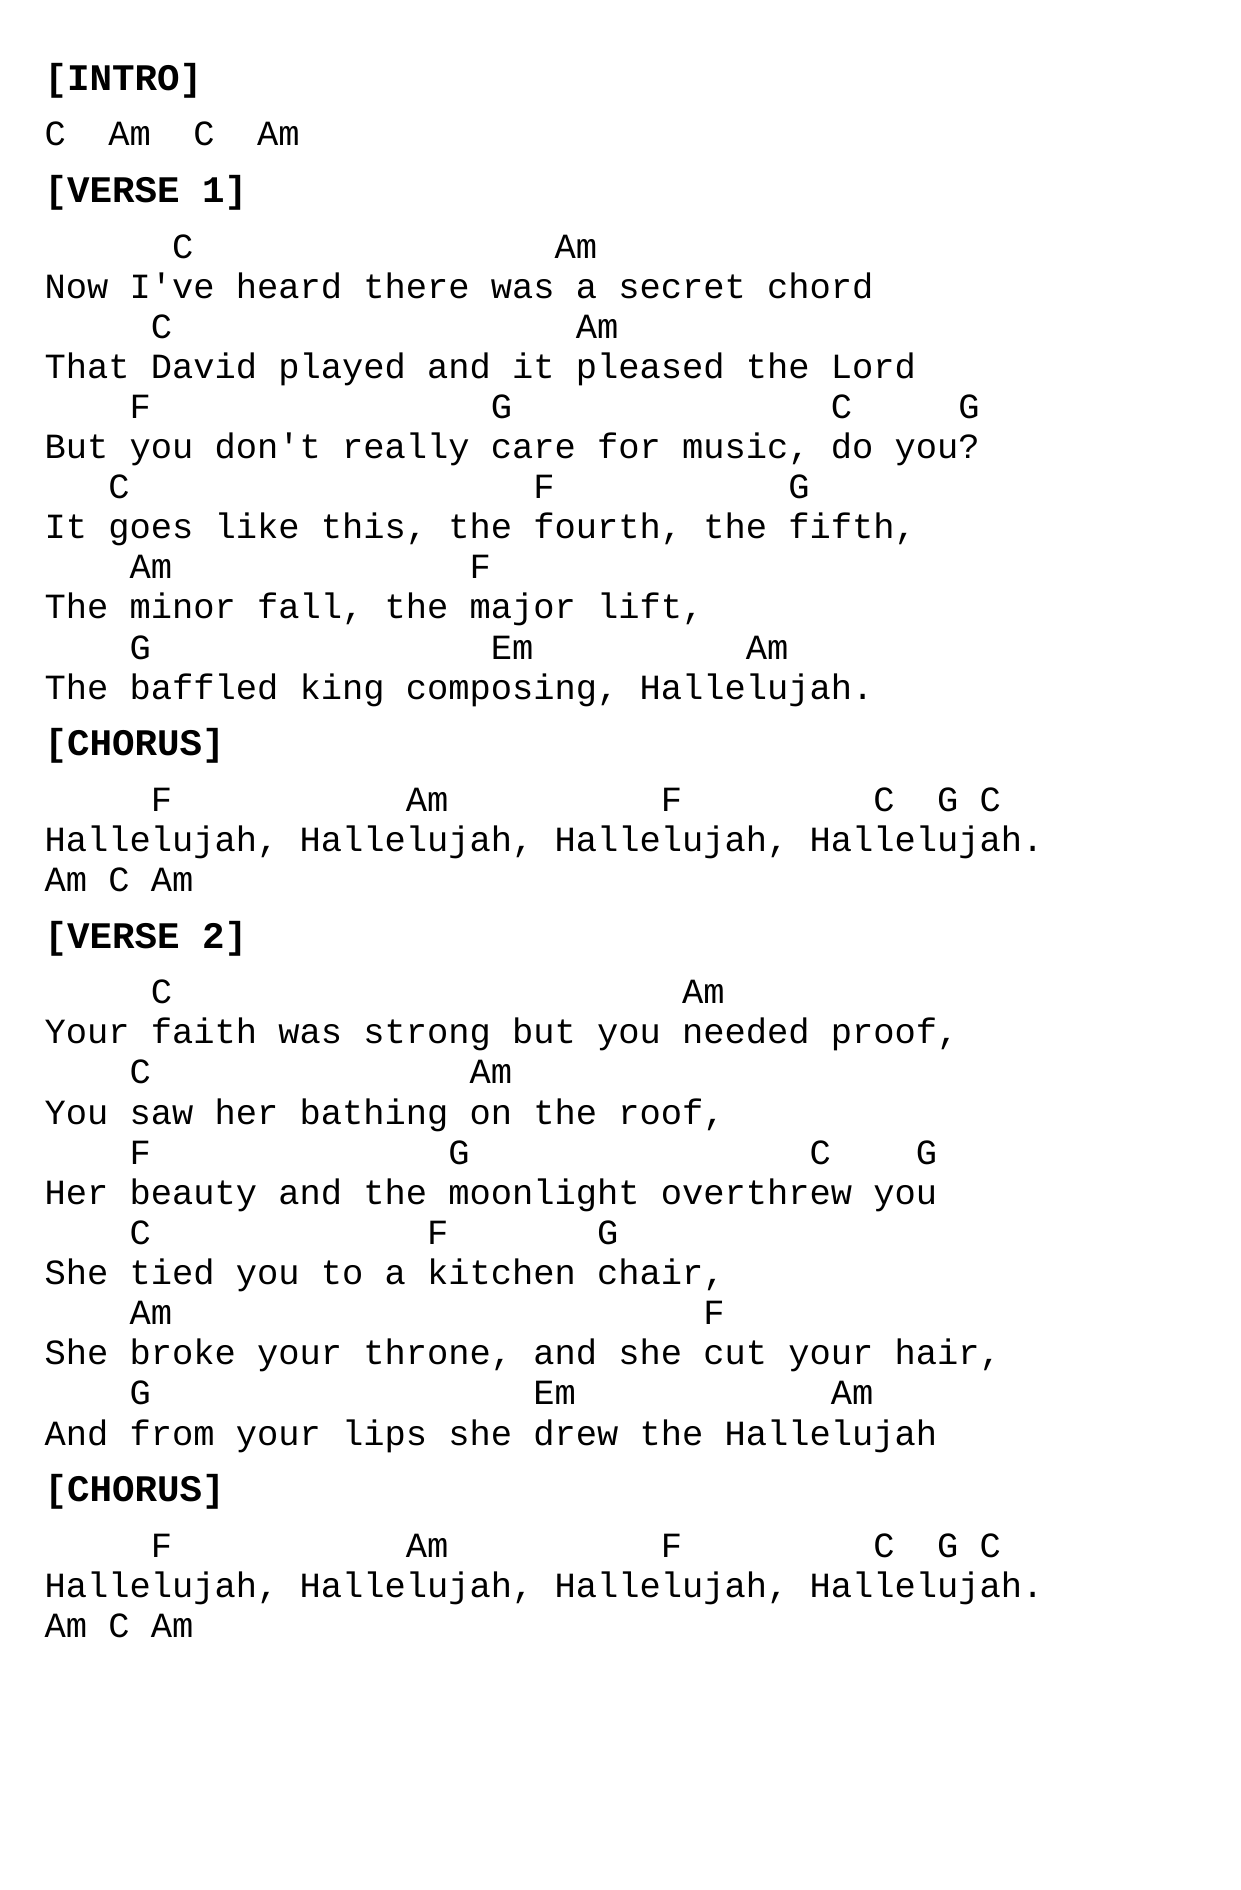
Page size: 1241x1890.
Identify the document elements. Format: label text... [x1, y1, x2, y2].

subtitle [CHORUS] [44, 724, 1063, 767]
text It goes like this, the fourth, the fifth, [44, 509, 1063, 549]
subtitle [VERSE 1] [44, 171, 1063, 214]
text C F G [44, 1215, 1063, 1255]
text Hallelujah, Hallelujah, Hallelujah, Hallelujah. [44, 822, 1063, 862]
subtitle [CHORUS] [44, 1470, 1063, 1513]
text You saw her bathing on the roof, [44, 1094, 1063, 1135]
text C Am [44, 228, 1063, 269]
text She tied you to a kitchen chair, [44, 1255, 1063, 1295]
text C Am C Am [44, 116, 1063, 156]
text C Am [44, 309, 1063, 349]
text C Am [44, 974, 1063, 1014]
text C F G [44, 469, 1063, 509]
text G Em Am [44, 629, 1063, 670]
text The minor fall, the major lift, [44, 589, 1063, 629]
text F Am F C G C [44, 782, 1063, 822]
text And from your lips she drew the Hallelujah [44, 1415, 1063, 1456]
text G Em Am [44, 1375, 1063, 1415]
text Am F [44, 549, 1063, 589]
text That David played and it pleased the Lord [44, 349, 1063, 389]
text She broke your throne, and she cut your hair, [44, 1335, 1063, 1375]
text C Am [44, 1054, 1063, 1094]
text Hallelujah, Hallelujah, Hallelujah, Hallelujah. [44, 1568, 1063, 1608]
text F G C G [44, 1135, 1063, 1175]
subtitle [VERSE 2] [44, 917, 1063, 959]
text Am C Am [44, 1608, 1063, 1648]
text The baffled king composing, Hallelujah. [44, 670, 1063, 710]
text Your faith was strong but you needed proof, [44, 1014, 1063, 1054]
text But you don't really care for music, do you? [44, 429, 1063, 469]
text Am C Am [44, 862, 1063, 902]
text Am F [44, 1295, 1063, 1335]
text F Am F C G C [44, 1528, 1063, 1568]
text Now I've heard there was a secret chord [44, 269, 1063, 309]
text Her beauty and the moonlight overthrew you [44, 1175, 1063, 1215]
text F G C G [44, 389, 1063, 429]
subtitle [INTRO] [44, 59, 1063, 102]
